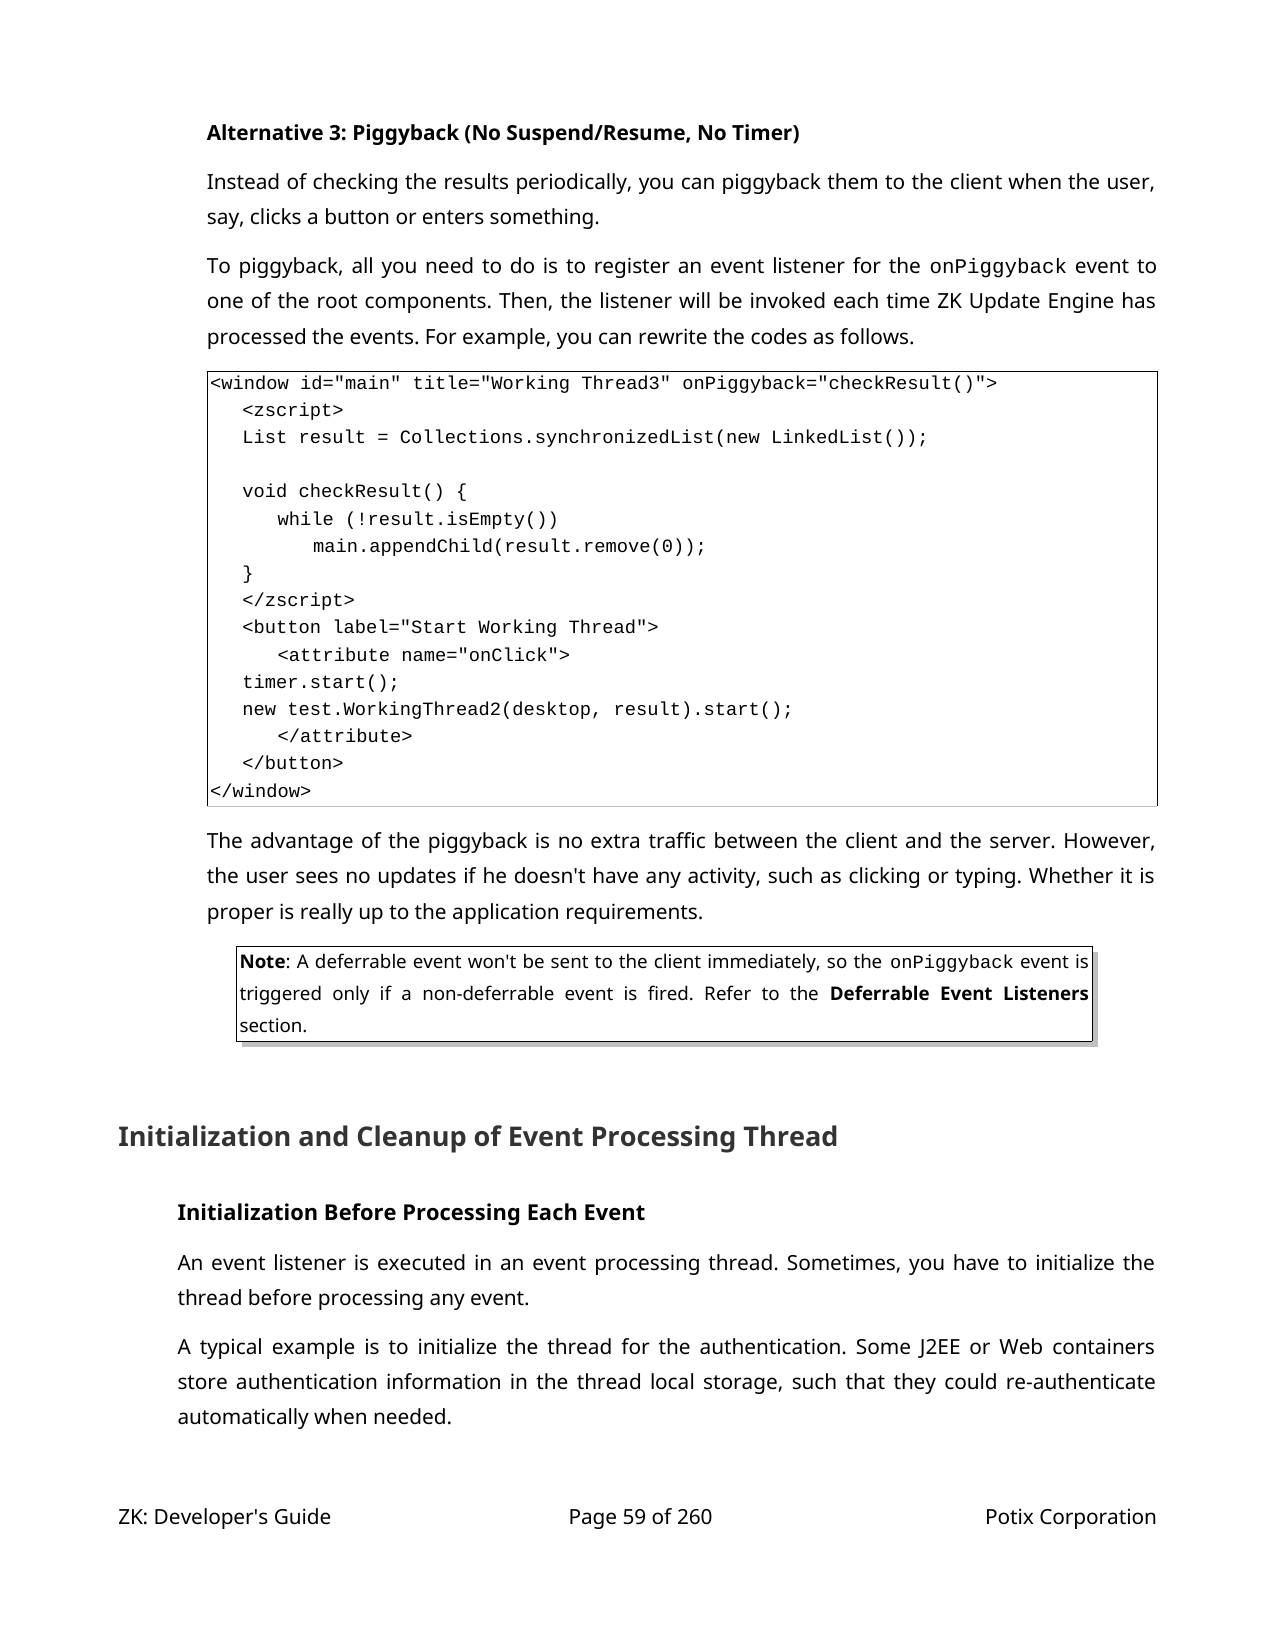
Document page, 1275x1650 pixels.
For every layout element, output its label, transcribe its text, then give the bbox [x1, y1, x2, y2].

text while (!result.isEmpty()) [208, 507, 1157, 531]
subtitle Alternative 3: Piggyback (No Suspend/Resume, No Timer) [207, 118, 1157, 146]
text A typical example is to initialize the thread for the authentication. Some J2EE or Web containers store authentication information in the thread local storage, such that they could re-authenticate automatically when needed. [177, 1332, 1157, 1431]
text </attribute> [208, 724, 1157, 748]
subtitle Initialization and Cleanup of Event Processing Thread [118, 1118, 1157, 1155]
text void checkResult() { [208, 479, 1157, 504]
text timer.start(); [208, 670, 1157, 694]
text Note: A deferrable event won't be sent to the client immediately, so the onPiggyback event is triggered only if a non-deferrable event is fired. Refer to the Deferrable Event Listeners section. [237, 947, 1092, 1041]
text </button> [208, 751, 1157, 776]
text </window> [208, 778, 1157, 806]
text main.appendChild(result.remove(0)); [208, 534, 1157, 558]
text An event listener is executed in an event processing thread. Sometimes, you have to initialize the thread before processing any event. [177, 1248, 1157, 1311]
text Instead of checking the results periodically, you can piggyback them to the client when the user, say, clicks a button or enters something. [207, 167, 1157, 230]
text <button label="Start Working Thread"> [208, 615, 1157, 639]
text The advantage of the piggyback is no extra traffic between the client and the server. However, the user sees no updates if he doesn't have any activity, such as clicking or typing. Whether it is proper is really up to the application requirements. [207, 826, 1157, 925]
text } [208, 561, 1157, 585]
subtitle Initialization Before Processing Each Event [177, 1197, 1157, 1227]
text <zscript> [208, 398, 1157, 422]
text <window id="main" title="Working Thread3" onPiggyback="checkResult()"> [208, 372, 1157, 395]
text new test.WorkingThread2(desktop, result).start(); [208, 697, 1157, 721]
text </zscript> [208, 588, 1157, 612]
text <attribute name="onClick"> [208, 642, 1157, 667]
text To piggyback, all you need to do is to register an event listener for the onPiggyback event to one of the root components. Then, the listener will be invoked each time ZK Update Engine has processed the events. For example, you can rewrite the codes as follows. [207, 251, 1157, 350]
text List result = Collections.synchronizedList(new LinkedList()); [208, 425, 1157, 449]
